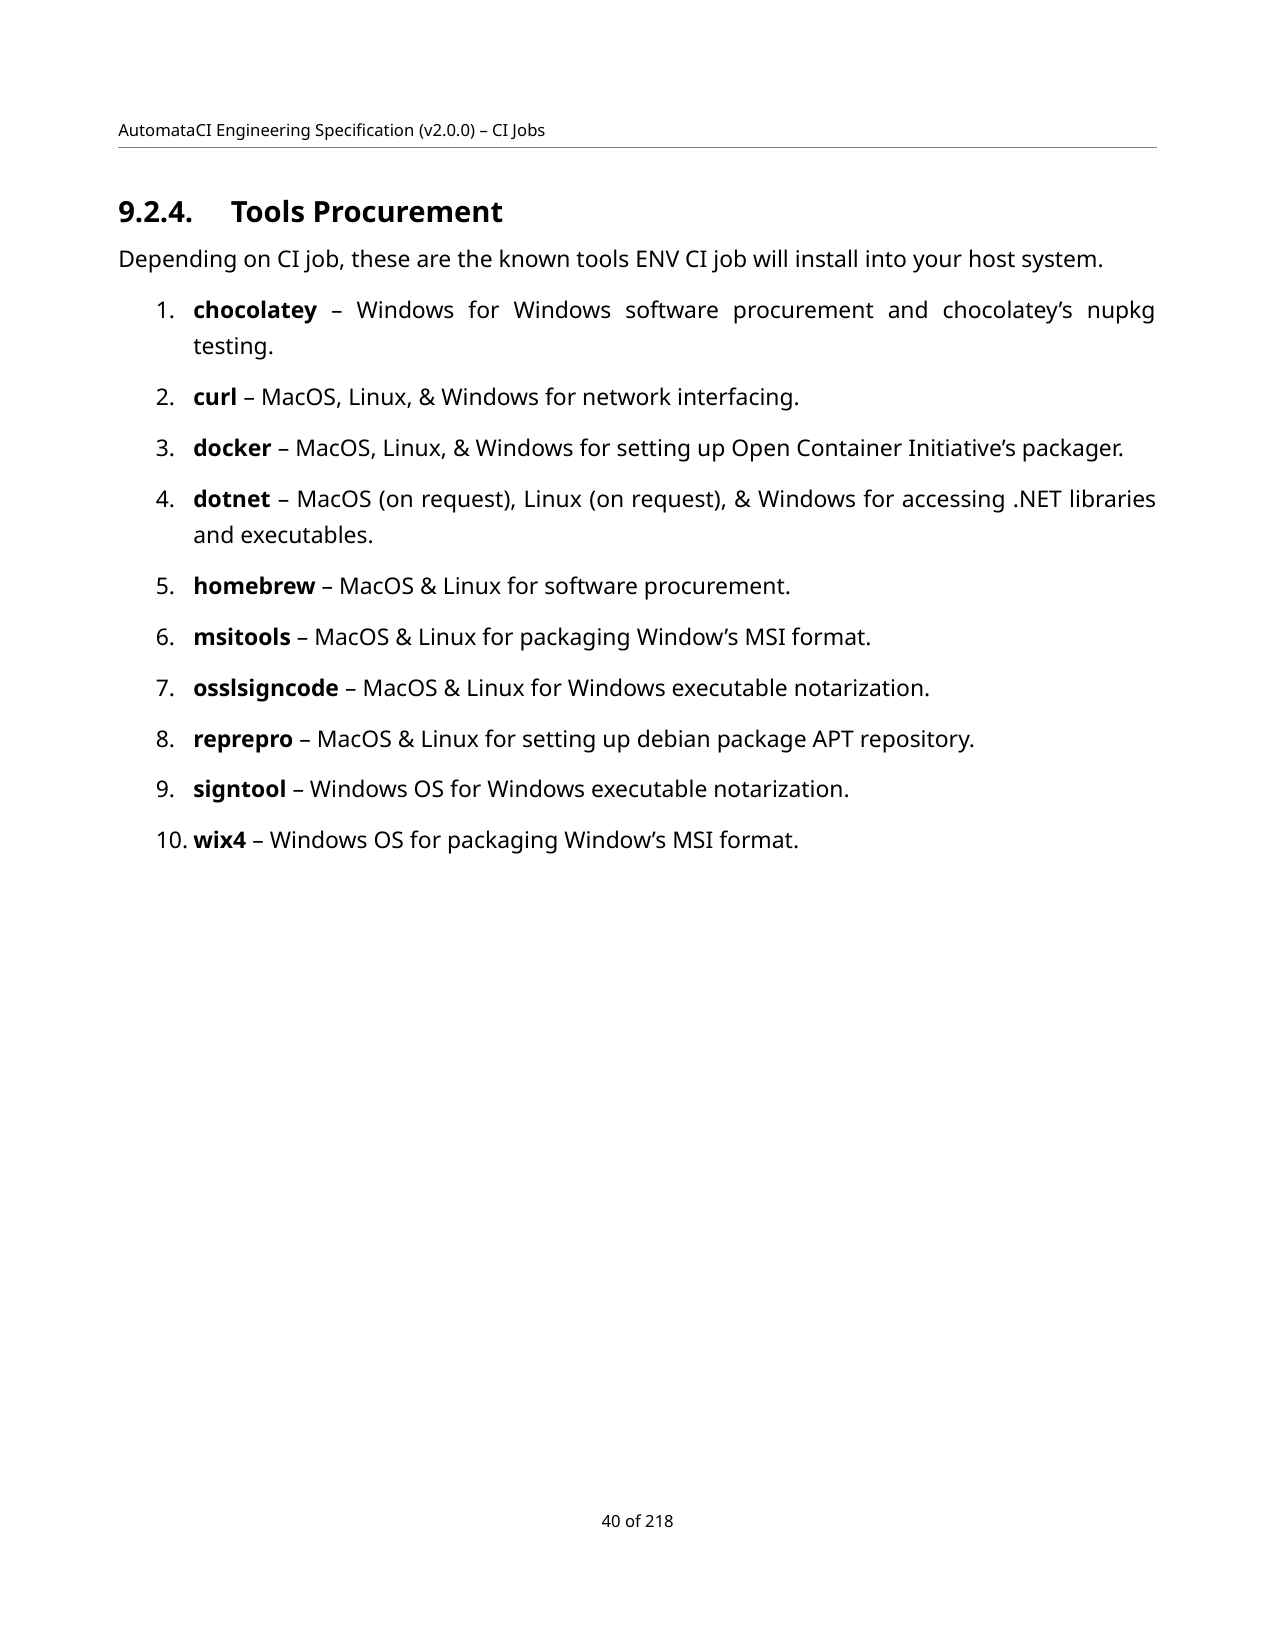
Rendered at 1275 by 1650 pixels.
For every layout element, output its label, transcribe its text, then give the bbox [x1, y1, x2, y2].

list reprepro – MacOS & Linux for setting up debian package APT repository. [156, 722, 1157, 754]
list docker – MacOS, Linux, & Windows for setting up Open Container Initiative’s packager. [156, 432, 1157, 463]
list signtool – Windows OS for Windows executable notarization. [156, 773, 1157, 805]
list msitools – MacOS & Linux for packaging Window’s MSI format. [156, 621, 1157, 652]
list chocolatey – Windows for Windows software procurement and chocolatey’s nupkg testing. [156, 294, 1157, 361]
list homebrew – MacOS & Linux for software procurement. [156, 570, 1157, 601]
list osslsigncode – MacOS & Linux for Windows executable notarization. [156, 672, 1157, 703]
list dotnet – MacOS (on request), Linux (on request), & Windows for accessing .NET libraries and executables. [156, 483, 1157, 550]
list wix4 – Windows OS for packaging Window’s MSI format. [156, 824, 1157, 856]
list curl – MacOS, Linux, & Windows for network interfacing. [156, 381, 1157, 412]
subtitle Tools Procurement [118, 191, 1157, 231]
text Depending on CI job, these are the known tools ENV CI job will install into your host system. [118, 243, 1157, 274]
